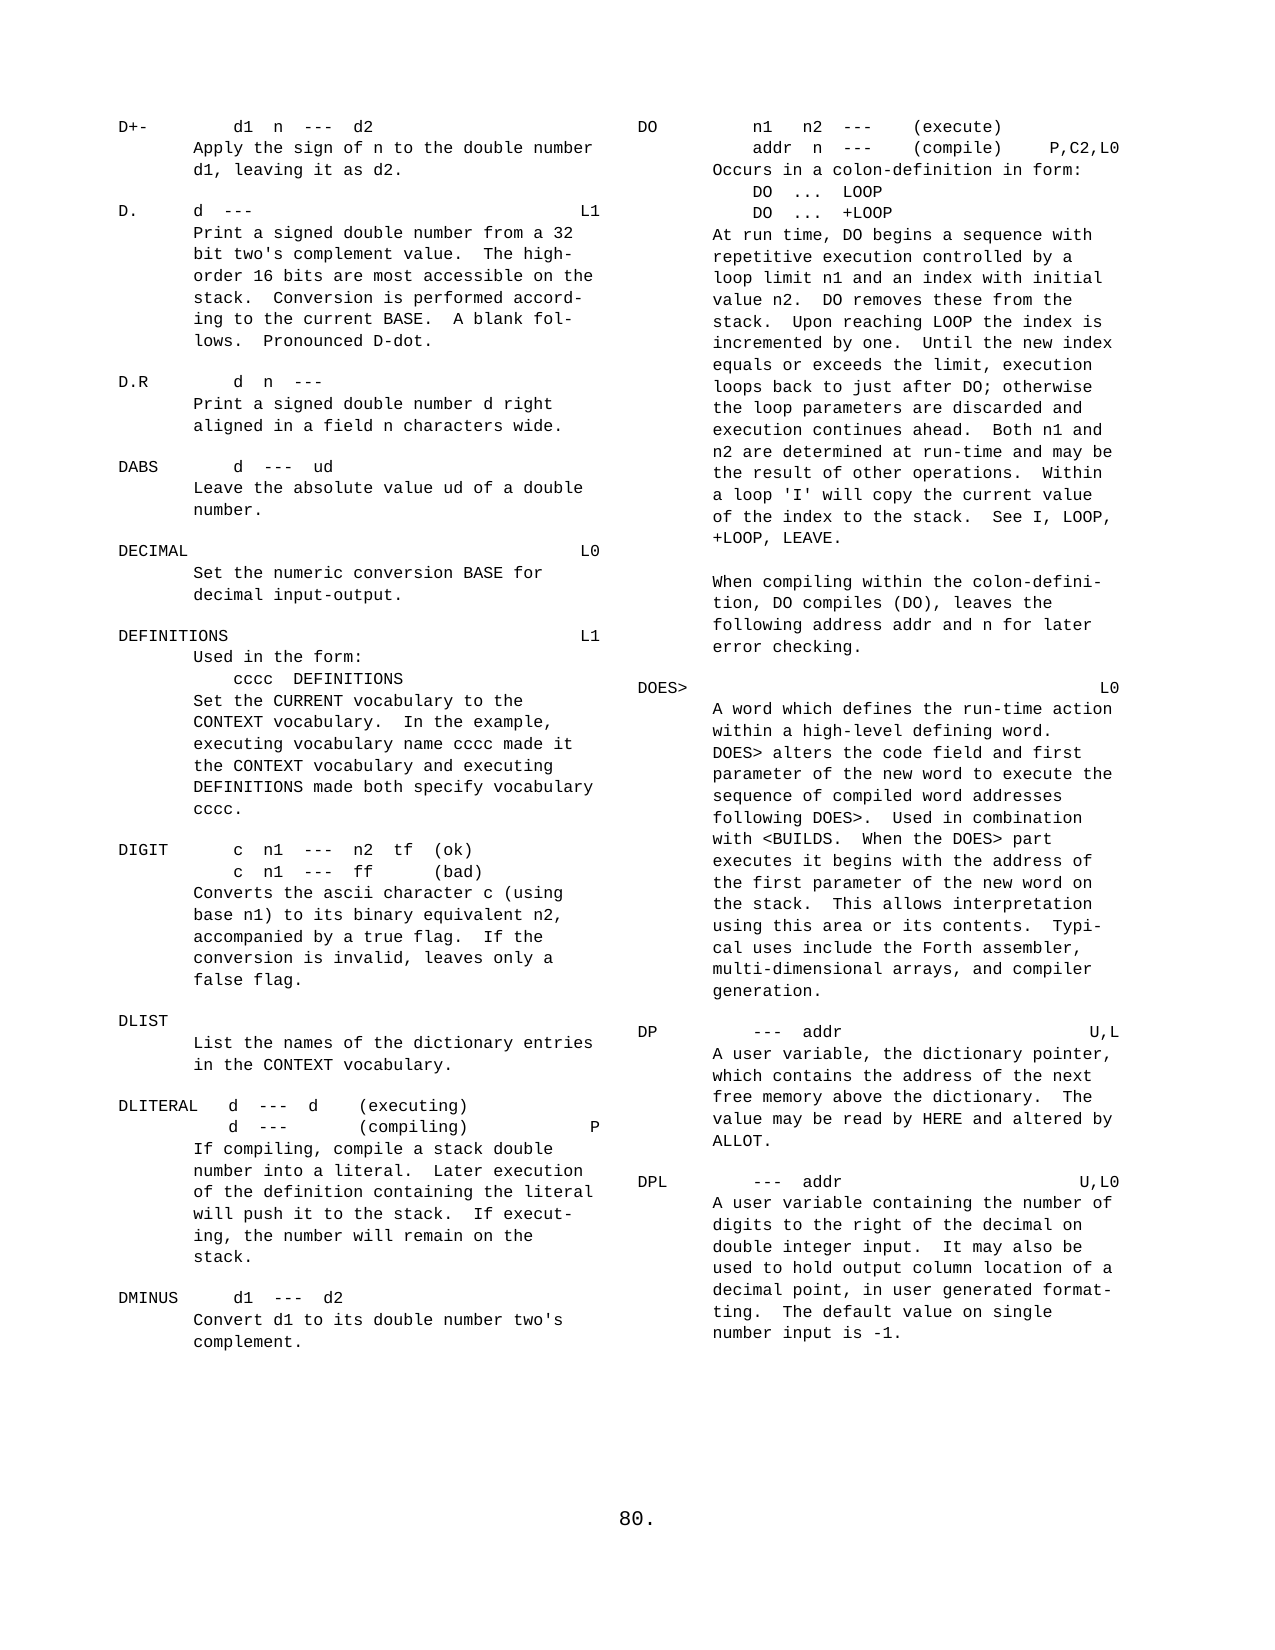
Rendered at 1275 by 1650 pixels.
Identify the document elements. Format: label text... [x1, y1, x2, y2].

text A word which defines the run-time action within a high-level defining word. DOES> alters the code field and first parameter of the new word to execute the sequence of compiled word addresses following DOES>. Used in combination with <BUILDS. When the DOES> part executes it begins with the address of the first parameter of the new word on the stack. This allows interpretation using this area or its contents. Typi­cal uses include the Forth assembler, multi-dimensional arrays, and compiler generation. [637, 701, 1119, 1001]
text DABS d --- ud [118, 458, 600, 477]
text When compiling within the colon-defini­tion, DO compiles (DO), leaves the following address addr and n for later error checking. [637, 573, 1119, 657]
text Used in the form: [118, 649, 600, 668]
text D.R d n --- [118, 374, 600, 393]
text DO n1 n2 --- (execute) [637, 118, 1119, 137]
list Print a signed double number from a 32 bit two's complement value. The high-order 16 bits are most accessible on the stack. Conversion is performed accord­ing to the current BASE. A blank fol­lows. Pronounced D-dot. [118, 224, 600, 351]
text DEFINITIONS L1 [118, 627, 600, 646]
text DLITERAL d --- d (executing) [118, 1097, 600, 1116]
text DO ... +LOOP [637, 205, 1119, 224]
text DIGIT c n1 --- n2 tf (ok) [118, 842, 600, 861]
text At run time, DO begins a sequence with repetitive execution controlled by a loop limit n1 and an index with initial value n2. DO removes these from the stack. Upon reaching LOOP the index is incremented by one. Until the new index equals or exceeds the limit, execution loops back to just after DO; otherwise the loop parameters are discarded and execution continues ahead. Both n1 and n2 are determined at run-time and may be the result of other operations. Within a loop 'I' will copy the current value of the index to the stack. See I, LOOP, +LOOP, LEAVE. [637, 226, 1119, 549]
text Occurs in a colon-definition in form: [637, 161, 1119, 180]
text Convert d1 to its double number two's complement. [118, 1312, 600, 1352]
text Set the numeric conversion BASE for decimal input-output. [118, 564, 600, 605]
text Converts the ascii character c (using base n1) to its binary equivalent n2, accompanied by a true flag. If the conversion is invalid, leaves only a false flag. [118, 885, 600, 991]
text addr n --- (compile) P,C2,L0 [637, 140, 1119, 159]
text DLIST [118, 1013, 600, 1032]
text Apply the sign of n to the double number d1, leaving it as d2. [118, 140, 600, 180]
text A user variable containing the number of digits to the right of the decimal on double integer input. It may also be used to hold output column location of a decimal point, in user generated format-ting. The default value on single number input is -1. [637, 1195, 1119, 1344]
text D+- d1 n --- d2 [118, 118, 600, 137]
text d --- (compiling) P [118, 1119, 600, 1138]
text Print a signed double number d right aligned in a field n characters wide. [118, 395, 600, 436]
text Leave the absolute value ud of a double number. [118, 480, 600, 520]
text DMINUS d1 --- d2 [118, 1290, 600, 1309]
text c n1 --- ff (bad) [118, 863, 600, 882]
text List the names of the dictionary entries in the CONTEXT vocabulary. [118, 1034, 600, 1075]
list d --- L1 [118, 203, 600, 221]
text If compiling, compile a stack double number into a literal. Later execution of the definition containing the literal will push it to the stack. If execut­ing, the number will remain on the stack. [118, 1141, 600, 1268]
text Set the CURRENT vocabulary to the CONTEXT vocabulary. In the example, executing vocabulary name cccc made it the CONTEXT vocabulary and executing DEFINITIONS made both specify vocabulary cccc. [118, 692, 600, 819]
text cccc DEFINITIONS [118, 671, 600, 689]
text DECIMAL L0 [118, 543, 600, 562]
text DPL --- addr U,L0 [637, 1173, 1119, 1192]
text DOES> L0 [637, 679, 1119, 698]
text A user variable, the dictionary pointer, which contains the address of the next free memory above the dictionary. The value may be read by HERE and altered by ALLOT. [637, 1045, 1119, 1151]
text DP --- addr U,L [637, 1024, 1119, 1043]
text DO ... LOOP [637, 183, 1119, 202]
